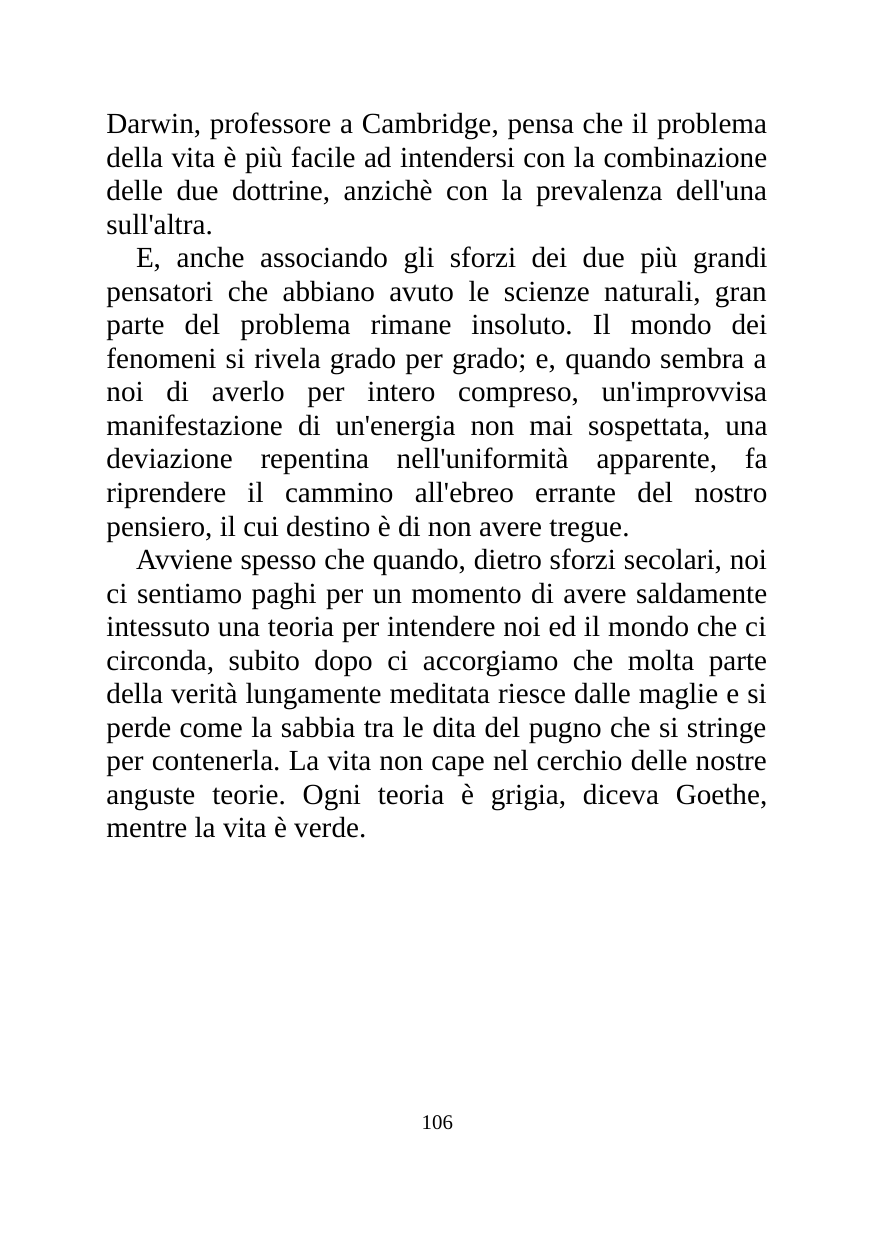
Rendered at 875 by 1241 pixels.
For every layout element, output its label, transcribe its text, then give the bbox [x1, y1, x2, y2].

text E, anche associando gli sforzi dei due più grandi pensatori che abbiano avuto le scienze naturali, gran parte del problema rimane insoluto. Il mondo dei fenomeni si rivela grado per grado; e, quando sembra a noi di averlo per intero compreso, un'improvvisa manifestazione di un'energia non mai sospettata, una deviazione repentina nell'uniformità apparente, fa riprendere il cammino all'ebreo errante del nostro pensiero, il cui destino è di non avere tregue. [106, 240, 768, 542]
text Avviene spesso che quando, dietro sforzi secolari, noi ci sentiamo paghi per un momento di avere saldamente intessuto una teoria per intendere noi ed il mondo che ci circonda, subito dopo ci accorgiamo che molta parte della verità lungamente meditata riesce dalle maglie e si perde come la sabbia tra le dita del pugno che si stringe per contenerla. La vita non cape nel cerchio delle nostre anguste teorie. Ogni teoria è grigia, diceva Goethe, mentre la vita è verde. [106, 542, 768, 844]
text Darwin, professore a Cambridge, pensa che il problema della vita è più facile ad intendersi con la combinazione delle due dottrine, anzichè con la prevalenza dell'una sull'altra. [106, 106, 768, 240]
